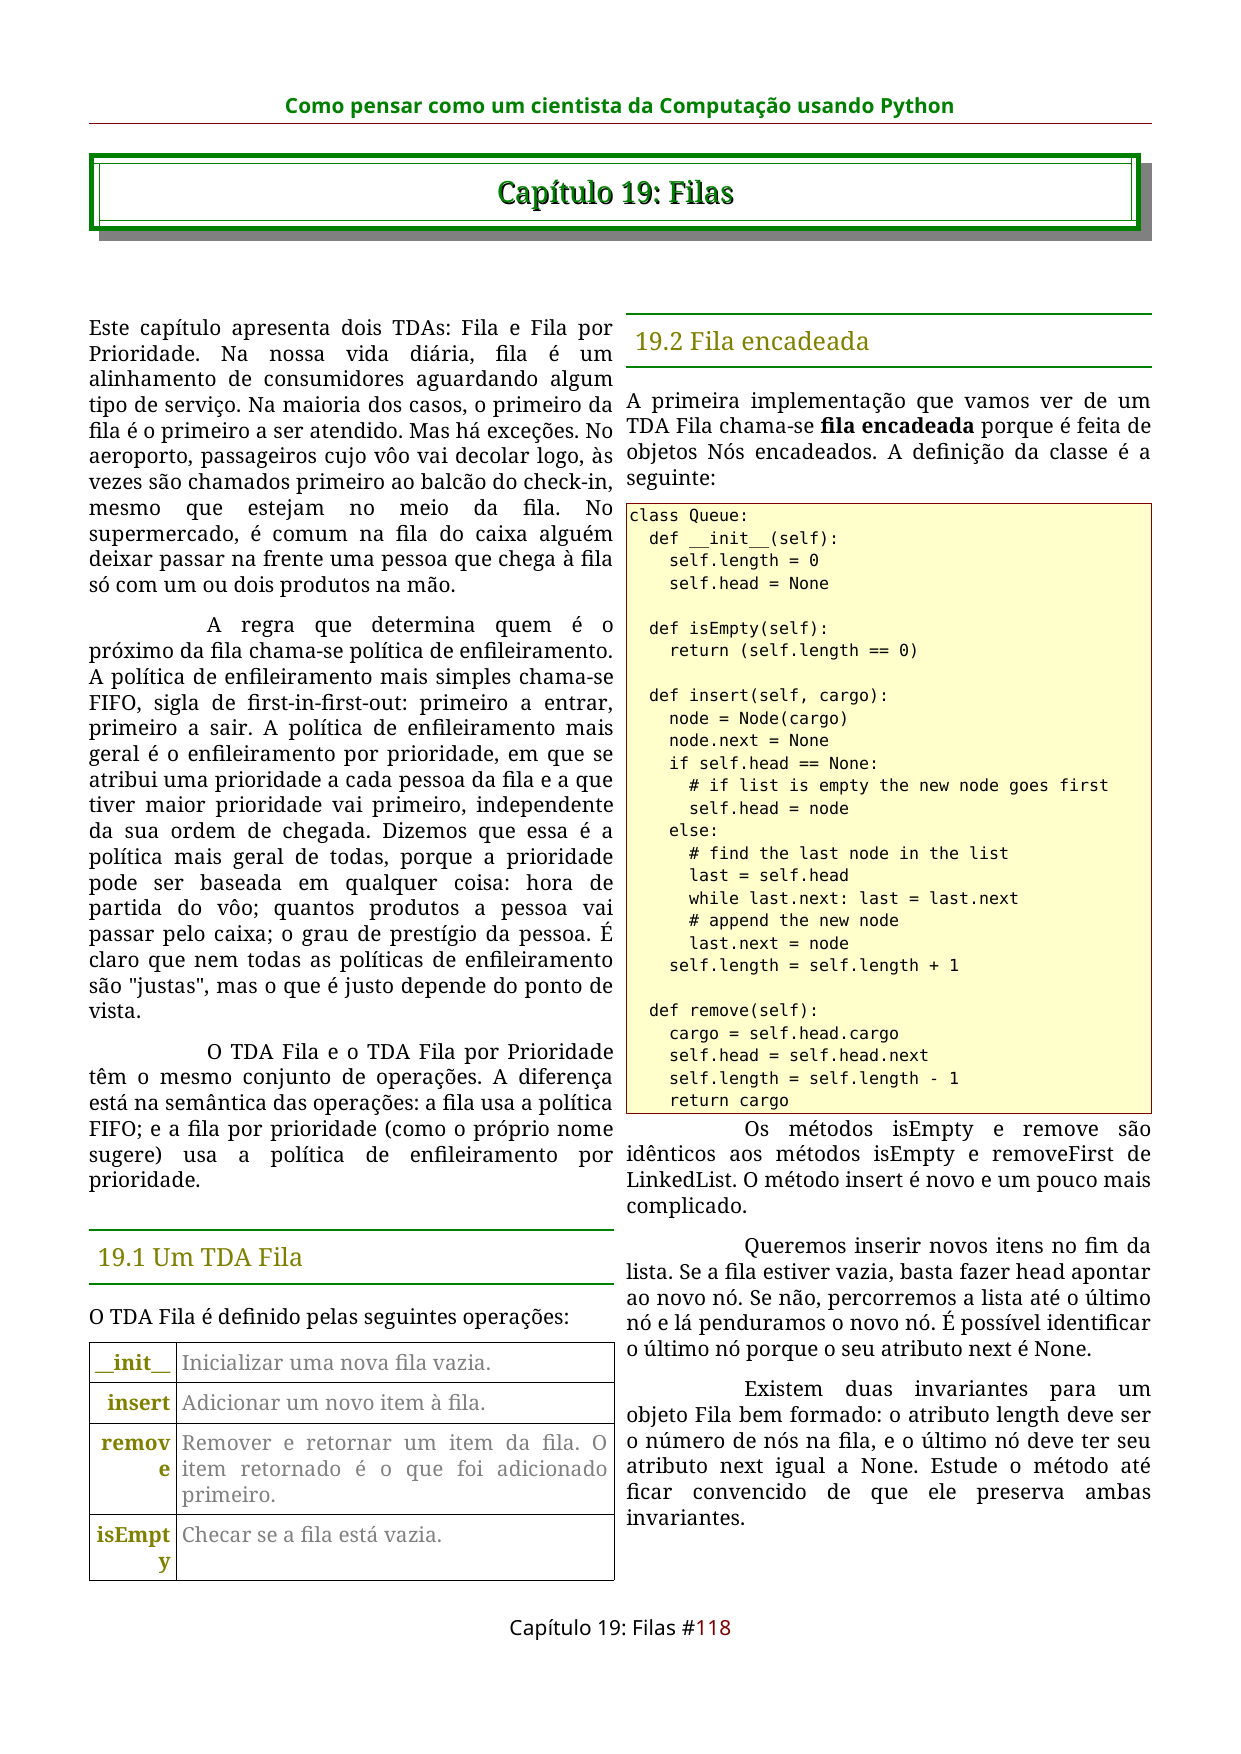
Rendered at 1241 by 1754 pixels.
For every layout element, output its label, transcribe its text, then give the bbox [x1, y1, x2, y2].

text def __init__(self): [627, 526, 1151, 548]
text self.head = node [627, 796, 1151, 818]
text def remove(self): [627, 998, 1151, 1021]
text # find the last node in the list [627, 841, 1151, 863]
table_header __init__ [90, 1343, 176, 1382]
text Este capítulo apresenta dois TDAs: Fila e Fila por Prioridade. Na nossa vida diária, fila é um alinhamento de consumidores aguardando algum tipo de serviço. Na maioria dos casos, o primeiro da fila é o primeiro a ser atendido. Mas há exceções. No aeroporto, passageiros cujo vôo vai decolar logo, às vezes são chamados primeiro ao balcão do check-in, mesmo que estejam no meio da fila. No supermercado, é comum na fila do caixa alguém deixar passar na frente uma pessoa que chega à fila só com um ou dois produtos na mão. [88, 313, 614, 598]
text O TDA Fila é definido pelas seguintes operações: [88, 1302, 614, 1331]
table_cell remove [90, 1424, 176, 1514]
text Os métodos isEmpty e remove são idênticos aos métodos isEmpty e removeFirst de LinkedList. O método insert é novo e um pouco mais complicado. [626, 1114, 1152, 1219]
subtitle 19.1 Um TDA Fila [88, 1230, 614, 1285]
text self.length = 0 [627, 548, 1151, 571]
text cargo = self.head.cargo [627, 1021, 1151, 1043]
text self.length = self.length - 1 [627, 1066, 1151, 1088]
text # if list is empty the new node goes first [627, 773, 1151, 796]
text node.next = None [627, 728, 1151, 751]
table_cell Remover e retornar um item da fila. O item retornado é o que foi adicionado primeiro. [177, 1424, 614, 1514]
table_cell insert [90, 1383, 176, 1423]
subtitle Capítulo 19: Filas [100, 164, 1131, 220]
text last.next = node [627, 931, 1151, 953]
text self.head = self.head.next [627, 1043, 1151, 1066]
text O TDA Fila e o TDA Fila por Prioridade têm o mesmo conjunto de operações. A diferença está na semântica das operações: a fila usa a política FIFO; e a fila por prioridade (como o próprio nome sugere) usa a política de enfileiramento por prioridade. [88, 1037, 614, 1194]
table_header Inicializar uma nova fila vazia. [177, 1343, 614, 1382]
text Queremos inserir novos itens no fim da lista. Se a fila estiver vazia, basta fazer head apontar ao novo nó. Se não, percorremos a lista até o último nó e lá penduramos o novo nó. É possível identificar o último nó porque o seu atributo next é None. [626, 1231, 1152, 1362]
table_cell isEmpty [90, 1515, 176, 1580]
subtitle 19.2 Fila encadeada [626, 315, 1152, 366]
text A regra que determina quem é o próximo da fila chama-se política de enfileiramento. A política de enfileiramento mais simples chama-se FIFO, sigla de first-in-first-out: primeiro a entrar, primeiro a sair. A política de enfileiramento mais geral é o enfileiramento por prioridade, em que se atribui uma prioridade a cada pessoa da fila e a que tiver maior prioridade vai primeiro, independente da sua ordem de chegada. Dizemos que essa é a política mais geral de todas, porque a prioridade pode ser baseada em qualquer coisa: hora de partida do vôo; quantos produtos a pessoa vai passar pelo caixa; o grau de prestígio da pessoa. É claro que nem todas as políticas de enfileiramento são "justas", mas o que é justo depende do ponto de vista. [88, 610, 614, 1025]
text A primeira implementação que vamos ver de um TDA Fila chama-se fila encadeada porque é feita de objetos Nós encadeados. A definição da classe é a seguinte: [626, 386, 1152, 491]
subtitle [94, 158, 1131, 163]
text node = Node(cargo) [627, 706, 1151, 728]
text self.head = None [627, 571, 1151, 593]
text def isEmpty(self): [627, 616, 1151, 638]
text self.length = self.length + 1 [627, 953, 1151, 976]
text Existem duas invariantes para um objeto Fila bem formado: o atributo length deve ser o número de nós na fila, e o último nó deve ter seu atributo next igual a None. Estude o método até ficar convencido de que ele preserva ambas invariantes. [626, 1374, 1152, 1531]
text # append the new node [627, 908, 1151, 931]
text else: [627, 818, 1151, 841]
text def insert(self, cargo): [627, 683, 1151, 706]
text if self.head == None: [627, 751, 1151, 773]
text last = self.head [627, 863, 1151, 886]
table_cell Adicionar um novo item à fila. [177, 1383, 614, 1423]
table_cell Checar se a fila está vazia. [177, 1515, 614, 1580]
text class Queue: [627, 504, 1151, 526]
text while last.next: last = last.next [627, 886, 1151, 908]
subtitle [100, 221, 1136, 226]
text return cargo [627, 1088, 1151, 1113]
text return (self.length == 0) [627, 638, 1151, 661]
